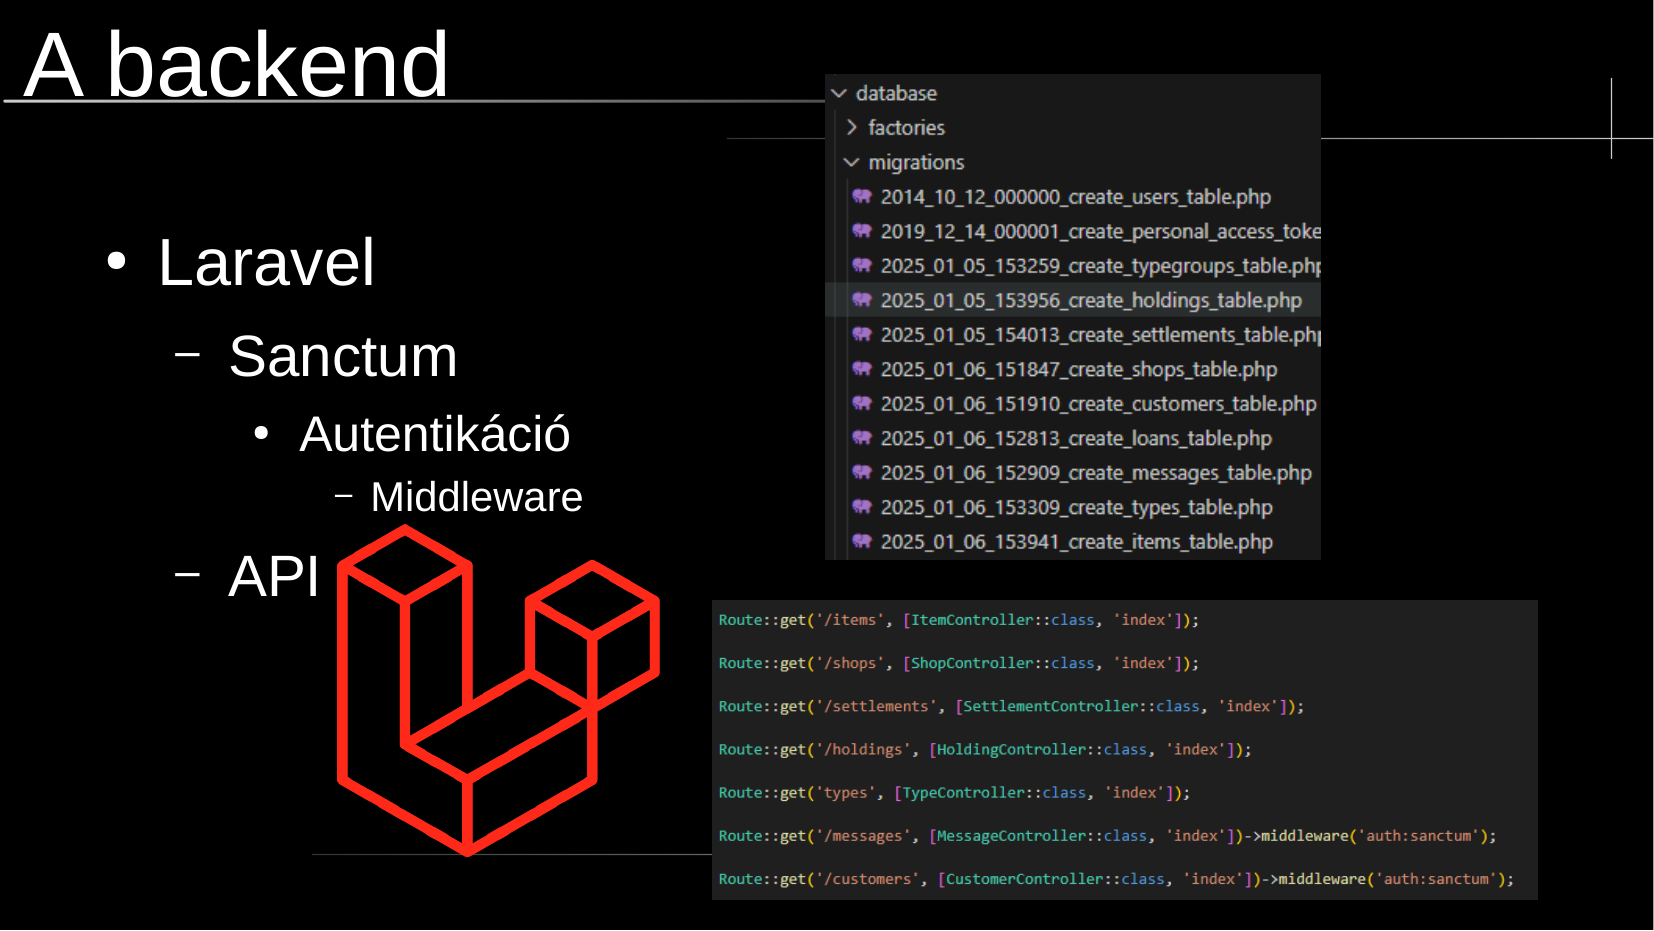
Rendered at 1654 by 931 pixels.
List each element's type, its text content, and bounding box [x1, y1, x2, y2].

title A backend [23, 11, 1589, 119]
list Laravel Sanctum Autentikáció Middleware API [86, 225, 1576, 765]
picture [337, 524, 662, 863]
picture [825, 74, 1321, 560]
picture [712, 600, 1538, 901]
